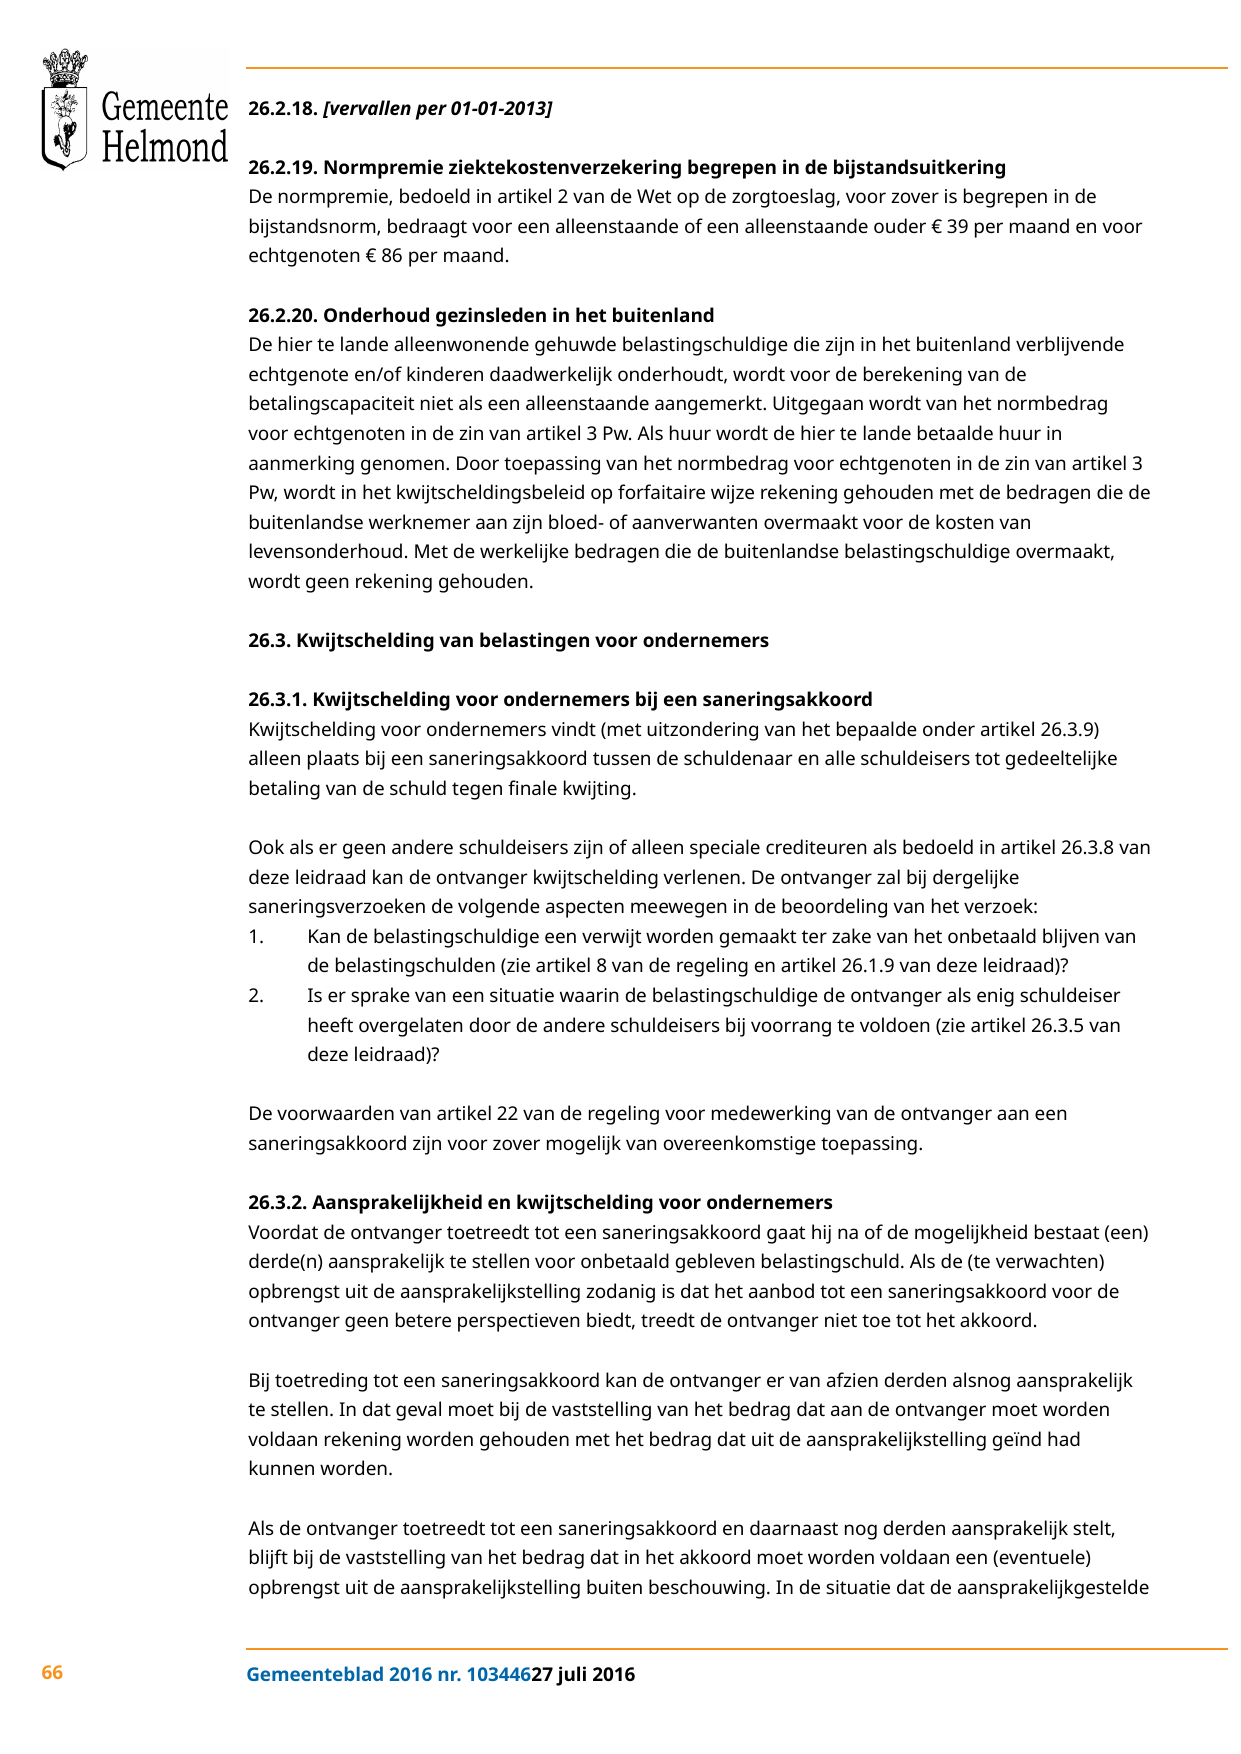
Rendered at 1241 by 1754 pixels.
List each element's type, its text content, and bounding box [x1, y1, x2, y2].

picture [41, 47, 231, 172]
text De hier te lande alleenwonende gehuwde belastingschuldige die zijn in het buitenland verblijvende echtgenote en/of kinderen daadwerkelijk onderhoudt, wordt voor de berekening van de betalingscapaciteit niet als een alleenstaande aangemerkt. Uitgegaan wordt van het normbedrag voor echtgenoten in de zin van artikel 3 Pw. Als huur wordt de hier te lande betaalde huur in aanmerking genomen. Door toepassing van het normbedrag voor echtgenoten in de zin van artikel 3 Pw, wordt in het kwijtscheldingsbeleid op forfaitaire wijze rekening gehouden met de bedragen die de buitenlandse werknemer aan zijn bloed- of aanverwanten overmaakt voor de kosten van levensonderhoud. Met de werkelijke bedragen die de buitenlandse belastingschuldige overmaakt, wordt geen rekening gehouden. [248, 331, 1152, 594]
text De voorwaarden van artikel 22 van de regeling voor medewerking van de ontvanger aan een saneringsakkoord zijn voor zover mogelijk van overeenkomstige toepassing. [248, 1101, 1152, 1156]
text 26.3.2. Aansprakelijkheid en kwijtschelding voor ondernemers [248, 1189, 1152, 1215]
list Is er sprake van een situatie waarin de belastingschuldige de ontvanger als enig schuldeiser heeft overgelaten door de andere schuldeisers bij voorrang te voldoen (zie artikel 26.3.5 van deze leidraad)? [248, 982, 1152, 1067]
text Ook als er geen andere schuldeisers zijn of alleen speciale crediteuren als bedoeld in artikel 26.3.8 van deze leidraad kan de ontvanger kwijtschelding verlenen. De ontvanger zal bij dergelijke saneringsverzoeken de volgende aspecten meewegen in de beoordeling van het verzoek: [248, 834, 1152, 919]
text Voordat de ontvanger toetreedt tot een saneringsakkoord gaat hij na of de mogelijkheid bestaat (een) derde(n) aansprakelijk te stellen voor onbetaald gebleven belastingschuld. Als de (te verwachten) opbrengst uit de aansprakelijkstelling zodanig is dat het aanbod tot een saneringsakkoord voor de ontvanger geen betere perspectieven biedt, treedt de ontvanger niet toe tot het akkoord. [248, 1219, 1152, 1333]
text Bij toetreding tot een saneringsakkoord kan de ontvanger er van afzien derden alsnog aansprakelijk te stellen. In dat geval moet bij de vaststelling van het bedrag dat aan de ontvanger moet worden voldaan rekening worden gehouden met het bedrag dat uit de aansprakelijkstelling geïnd had kunnen worden. [248, 1367, 1152, 1481]
text Kwijtschelding voor ondernemers vindt (met uitzondering van het bepaalde onder artikel 26.3.9) alleen plaats bij een saneringsakkoord tussen de schuldenaar en alle schuldeisers tot gedeeltelijke betaling van de schuld tegen finale kwijting. [248, 716, 1152, 801]
text 26.3.1. Kwijtschelding voor ondernemers bij een saneringsakkoord [248, 686, 1152, 712]
text 26.2.18. [vervallen per 01-01-2013] [248, 95, 1152, 121]
text 26.2.19. Normpremie ziektekostenverzekering begrepen in de bijstandsuitkering [248, 154, 1152, 180]
list Kan de belastingschuldige een verwijt worden gemaakt ter zake van het onbetaald blijven van de belastingschulden (zie artikel 8 van de regeling en artikel 26.1.9 van deze leidraad)? [248, 923, 1152, 978]
text Als de ontvanger toetreedt tot een saneringsakkoord en daarnaast nog derden aansprakelijk stelt, blijft bij de vaststelling van het bedrag dat in het akkoord moet worden voldaan een (eventuele) opbrengst uit de aansprakelijkstelling buiten beschouwing. In de situatie dat de aansprakelijkgestelde [248, 1515, 1152, 1600]
text 26.2.20. Onderhoud gezinsleden in het buitenland [248, 302, 1152, 328]
text De normpremie, bedoeld in artikel 2 van de Wet op de zorgtoeslag, voor zover is begrepen in de bijstandsnorm, bedraagt voor een alleenstaande of een alleenstaande ouder € 39 per maand en voor echtgenoten € 86 per maand. [248, 183, 1152, 268]
text 26.3. Kwijtschelding van belastingen voor ondernemers [248, 627, 1152, 653]
